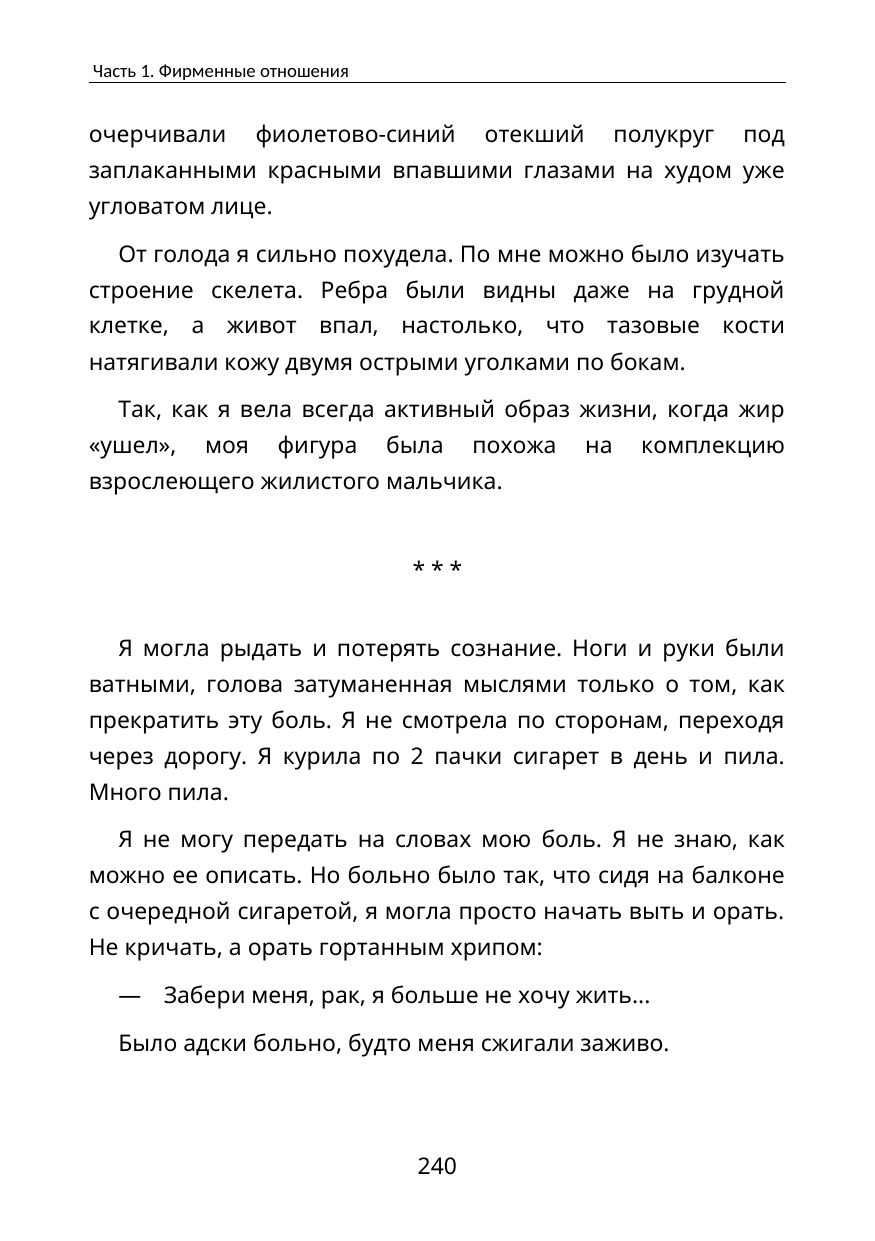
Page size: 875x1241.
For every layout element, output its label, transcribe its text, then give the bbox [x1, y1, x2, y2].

text очерчивали фиолетово-синий отекший полукруг под заплаканными красными впавшими глазами на худом уже угловатом лице. [88, 118, 786, 221]
text Так, как я вела всегда активный образ жизни, когда жир «ушел», моя фигура была похожа на комплекцию взрослеющего жилистого мальчика. [88, 393, 786, 496]
text Было адски больно, будто меня сжигали заживо. [88, 1027, 786, 1058]
text Я не могу передать на словах мою боль. Я не знаю, как можно ее описать. Но больно было так, что сидя на балконе с очередной сигаретой, я могла просто начать выть и орать. Не кричать, а орать гортанным хрипом: [88, 823, 786, 962]
list Забери меня, рак, я больше не хочу жить... [88, 979, 786, 1010]
text От голода я сильно похудела. По мне можно было изучать строение скелета. Ребра были видны даже на грудной клетке, а живот впал, настолько, что тазовые кости натягивали кожу двумя острыми уголками по бокам. [88, 238, 786, 377]
text Я могла рыдать и потерять сознание. Ноги и руки были ватными, голова затуманенная мыслями только о том, как прекратить эту боль. Я не смотрела по сторонам, переходя через дорогу. Я курила по 2 пачки сигарет в день и пила. Много пила. [88, 632, 786, 807]
subtitle * * * [88, 554, 786, 586]
